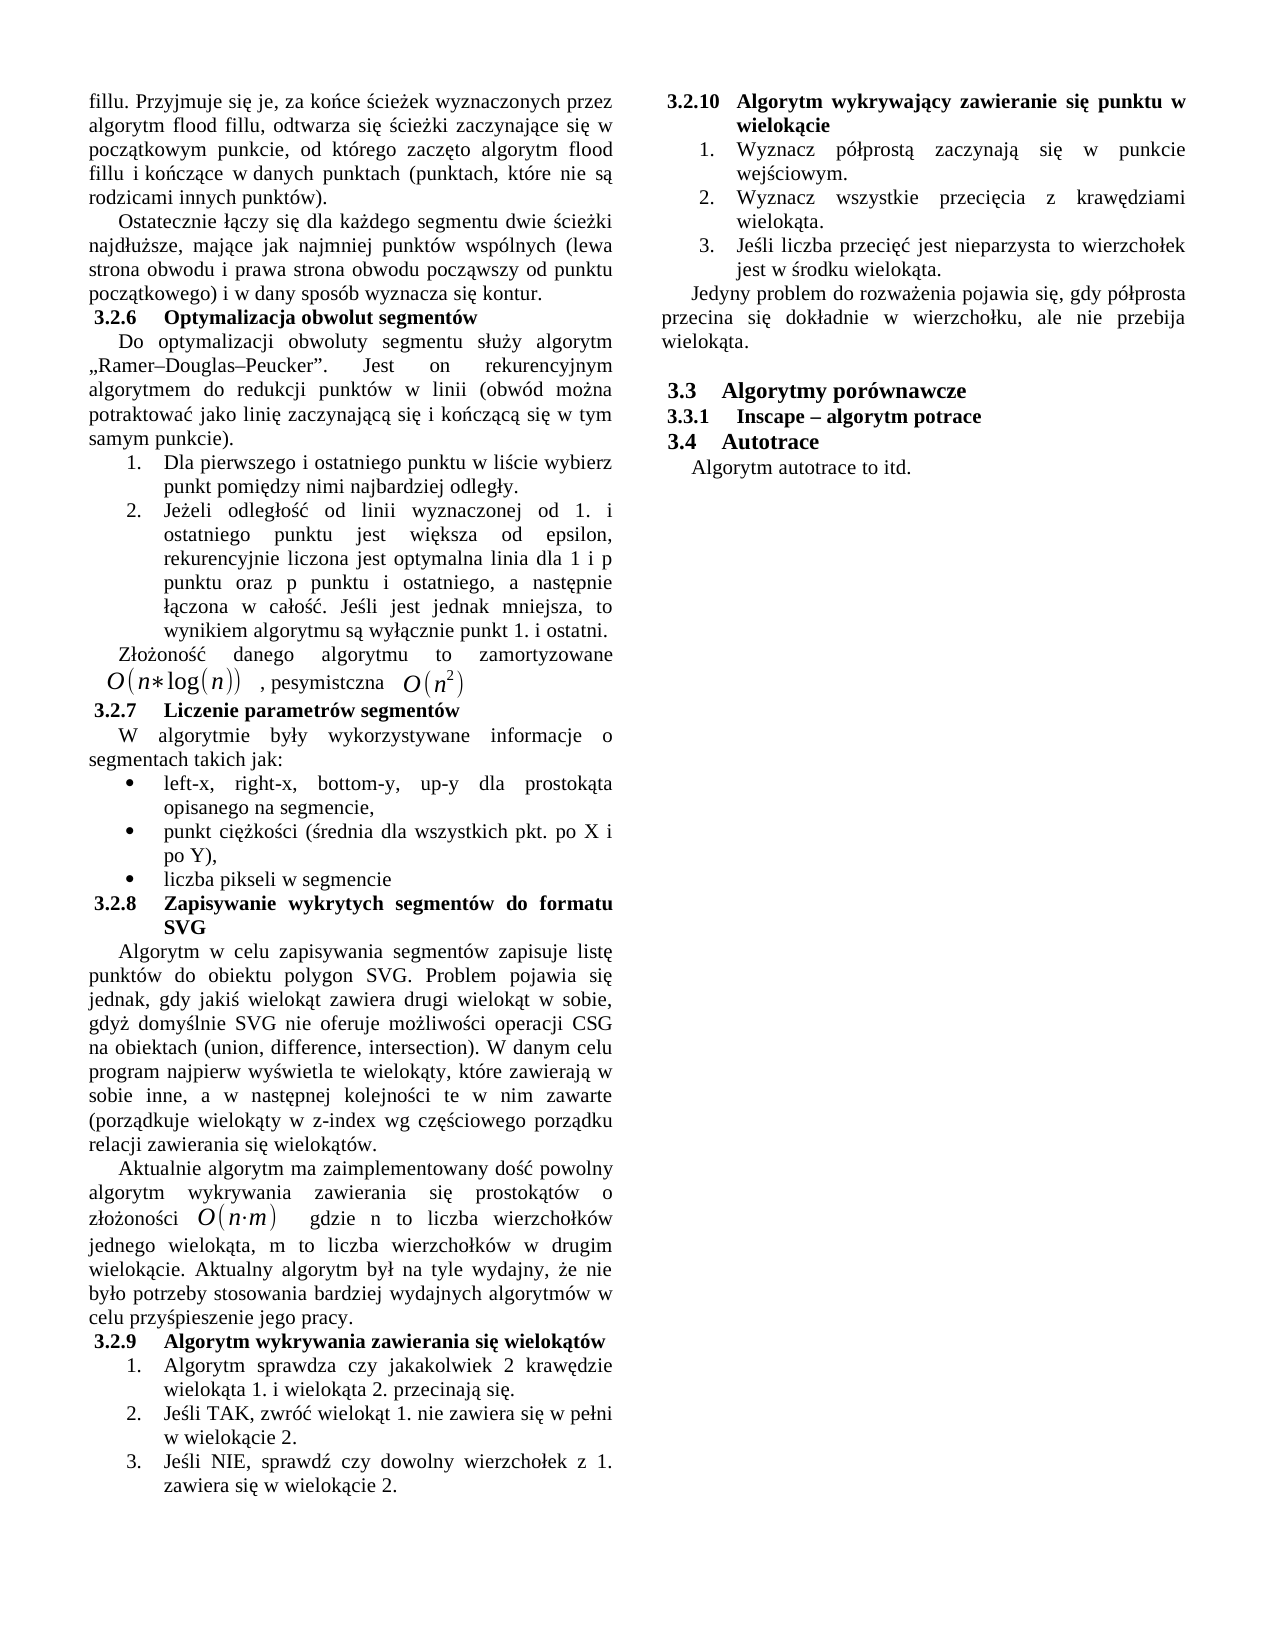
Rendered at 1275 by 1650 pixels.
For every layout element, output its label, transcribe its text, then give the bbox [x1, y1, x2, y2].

list Jeżeli odległość od linii wyznaczonej od 1. i ostatniego punktu jest większa od epsilon, rekurencyjnie liczona jest optymalna linia dla 1 i p punktu oraz p punktu i ostatniego, a następnie łączona w całość. Jeśli jest jednak mniejsza, to wynikiem algorytmu są wyłącznie punkt 1. i ostatni. [126, 498, 613, 642]
list Algorytm sprawdza czy jakakolwiek 2 krawędzie wielokąta 1. i wielokąta 2. przecinają się. [126, 1353, 613, 1401]
list punkt ciężkości (średnia dla wszystkich pkt. po X i po Y), [126, 819, 613, 867]
subtitle Optymalizacja obwolut segmentów [88, 305, 613, 329]
list left-x, right-x, bottom-y, up-y dla prostokąta opisanego na segmencie, [126, 771, 613, 819]
text Algorytm w celu zapisywania segmentów zapisuje listę punktów do obiektu polygon SVG. Problem pojawia się jednak, gdy jakiś wielokąt zawiera drugi wielokąt w sobie, gdyż domyślnie SVG nie oferuje możliwości operacji CSG na obiektach (union, difference, intersection). W danym celu program najpierw wyświetla te wielokąty, które zawierają w sobie inne, a w następnej kolejności te w nim zawarte (porządkuje wielokąty w z-index wg częściowego porządku relacji zawierania się wielokątów. [88, 939, 613, 1156]
list Wyznacz półprostą zaczynają się w punkcie wejściowym. [699, 137, 1186, 185]
subtitle Zapisywanie wykrytych segmentów do formatu SVG [88, 891, 613, 939]
subtitle Algorytm wykrywania zawierania się wielokątów [88, 1329, 613, 1353]
subtitle Liczenie parametrów segmentów [88, 698, 613, 722]
list Wyznacz wszystkie przecięcia z krawędziami wielokąta. [699, 185, 1186, 233]
text W algorytmie były wykorzystywane informacje o segmentach takich jak: [88, 722, 613, 771]
subtitle Algorytmy porównawcze [661, 377, 1186, 404]
list Jeśli TAK, zwróć wielokąt 1. nie zawiera się w pełni w wielokącie 2. [126, 1401, 613, 1449]
text Jedyny problem do rozważenia pojawia się, gdy półprosta przecina się dokładnie w wierzchołku, ale nie przebija wielokąta. [661, 281, 1186, 353]
text fillu. Przyjmuje się je, za końce ścieżek wyznaczonych przez algorytm flood fillu, odtwarza się ścieżki zaczynające się w początkowym punkcie, od którego zaczęto algorytm flood fillu i kończące w danych punktach (punktach, które nie są rodzicami innych punktów). [88, 88, 613, 209]
subtitle Inscape – algorytm potrace [661, 404, 1186, 428]
text Ostatecznie łączy się dla każdego segmentu dwie ścieżki najdłuższe, mające jak najmniej punktów wspólnych (lewa strona obwodu i prawa strona obwodu począwszy od punktu początkowego) i w dany sposób wyznacza się kontur. [88, 209, 613, 305]
text Do optymalizacji obwoluty segmentu służy algorytm „Ramer–Douglas–Peucker”. Jest on rekurencyjnym algorytmem do redukcji punktów w linii (obwód można potraktować jako linię zaczynającą się i kończącą się w tym samym punkcie). [88, 329, 613, 449]
text Złożoność danego algorytmu to zamortyzowane , pesymistczna [88, 642, 613, 698]
subtitle Autotrace [661, 428, 1186, 454]
list Dla pierwszego i ostatniego punktu w liście wybierz punkt pomiędzy nimi najbardziej odległy. [126, 449, 613, 498]
text Aktualnie algorytm ma zaimplementowany dość powolny algorytm wykrywania zawierania się prostokątów o złożoności gdzie n to liczba wierzchołków jednego wielokąta, m to liczba wierzchołków w drugim wielokącie. Aktualny algorytm był na tyle wydajny, że nie było potrzeby stosowania bardziej wydajnych algorytmów w celu przyśpieszenie jego pracy. [88, 1156, 613, 1329]
text Algorytm autotrace to itd. [661, 454, 1186, 478]
list Jeśli NIE, sprawdź czy dowolny wierzchołek z 1. zawiera się w wielokącie 2. [126, 1449, 613, 1497]
list Jeśli liczba przecięć jest nieparzysta to wierzchołek jest w środku wielokąta. [699, 233, 1186, 281]
list liczba pikseli w segmencie [126, 867, 613, 891]
subtitle Algorytm wykrywający zawieranie się punktu w wielokącie [661, 88, 1186, 137]
